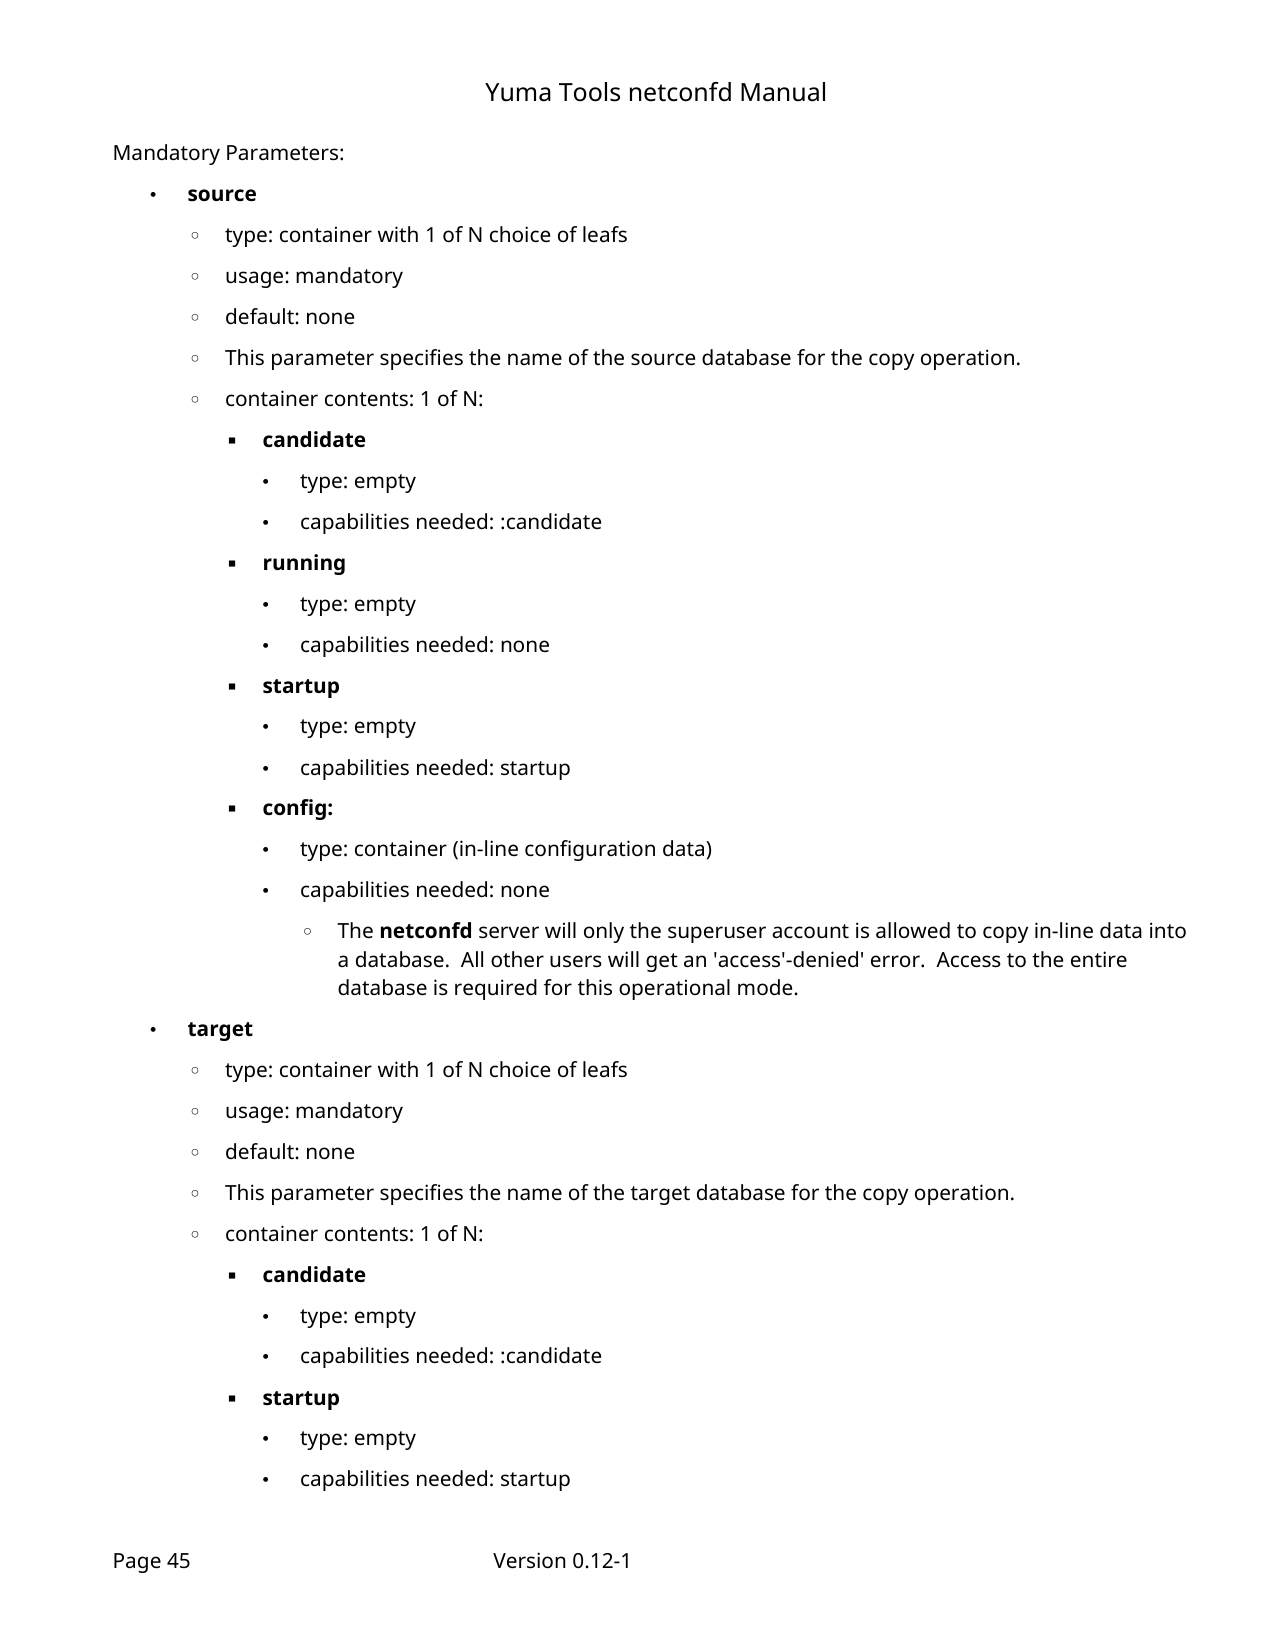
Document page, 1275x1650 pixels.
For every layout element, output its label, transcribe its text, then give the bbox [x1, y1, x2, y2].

list startup [225, 671, 1200, 699]
list type: empty [262, 1423, 1200, 1452]
list type: container with 1 of N choice of leafs [187, 1055, 1200, 1083]
list capabilities needed: none [262, 630, 1200, 658]
list type: container with 1 of N choice of leafs [187, 220, 1200, 249]
list capabilities needed: :candidate [262, 1342, 1200, 1370]
list candidate [225, 425, 1200, 453]
text Mandatory Parameters: [112, 138, 1200, 167]
list target [150, 1014, 1200, 1043]
list startup [225, 1383, 1200, 1411]
list This parameter specifies the name of the target database for the copy operation. [187, 1178, 1200, 1206]
list type: container (in-line configuration data) [262, 834, 1200, 863]
list usage: mandatory [187, 1096, 1200, 1124]
list usage: mandatory [187, 261, 1200, 290]
list container contents: 1 of N: [187, 384, 1200, 413]
list running [225, 548, 1200, 576]
list config: [225, 793, 1200, 822]
list type: empty [262, 466, 1200, 494]
list type: empty [262, 589, 1200, 617]
list container contents: 1 of N: [187, 1219, 1200, 1247]
list The netconfd server will only the superuser account is allowed to copy in-line data into a database. All other users will get an 'access'-denied' error. Access to the entire database is required for this operational mode. [300, 916, 1200, 1002]
list default: none [187, 302, 1200, 331]
list type: empty [262, 1301, 1200, 1329]
list capabilities needed: startup [262, 1464, 1200, 1493]
list capabilities needed: :candidate [262, 507, 1200, 535]
list candidate [225, 1260, 1200, 1288]
list This parameter specifies the name of the source database for the copy operation. [187, 343, 1200, 372]
list type: empty [262, 712, 1200, 740]
list capabilities needed: none [262, 875, 1200, 904]
list source [150, 179, 1200, 208]
list default: none [187, 1137, 1200, 1165]
list capabilities needed: startup [262, 753, 1200, 781]
